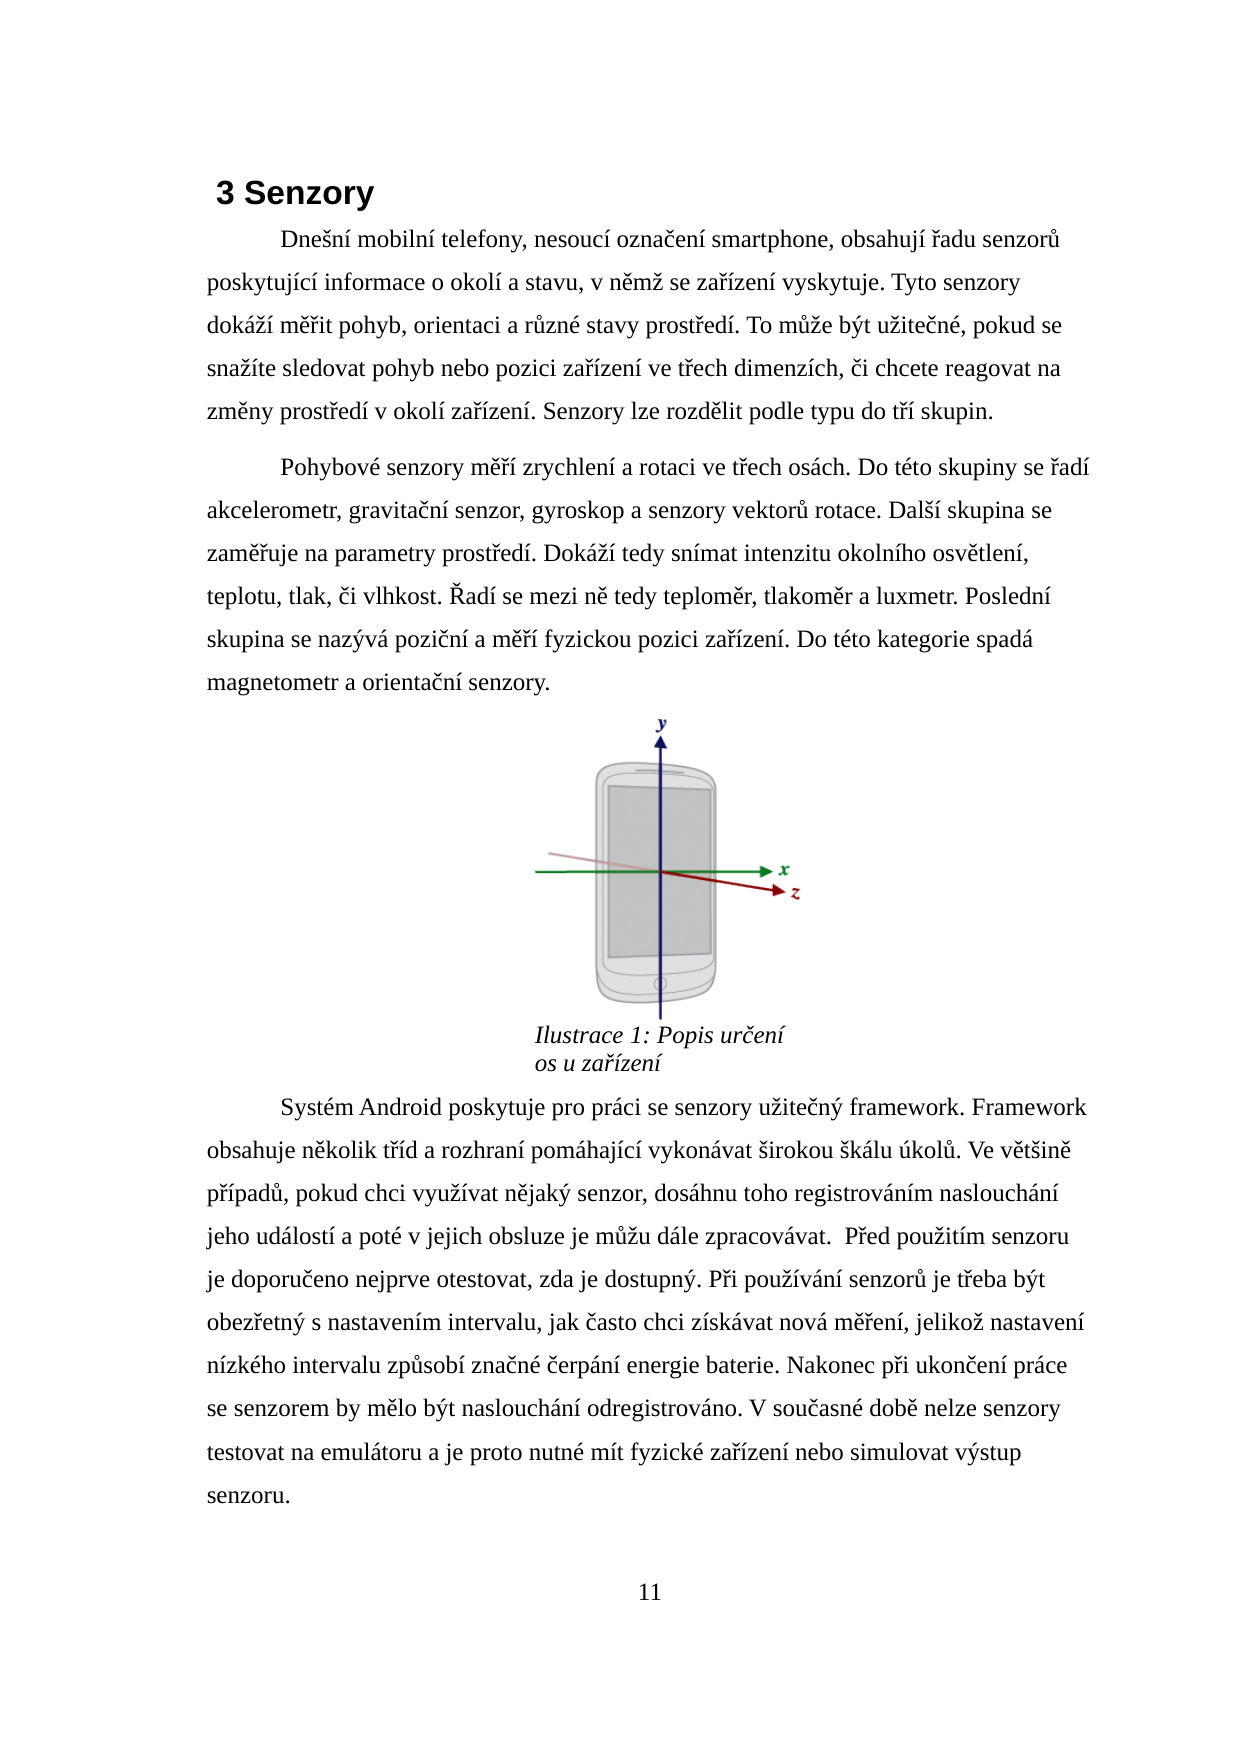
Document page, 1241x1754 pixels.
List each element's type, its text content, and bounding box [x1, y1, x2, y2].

text Systém Android poskytuje pro práci se senzory užitečný framework. Framework obsahuje několik tříd a rozhraní pomáhající vykonávat širokou škálu úkolů. Ve většině případů, pokud chci využívat nějaký senzor, dosáhnu toho registrováním naslouchání jeho událostí a poté v jejich obsluze je můžu dále zpracovávat. Před použitím senzoru je doporučeno nejprve otestovat, zda je dostupný. Při používání senzorů je třeba být obezřetný s nastavením intervalu, jak často chci získávat nová měření, jelikož nastavení nízkého intervalu způsobí značné čerpání energie baterie. Nakonec při ukončení práce se senzorem by mělo být naslouchání odregistrováno. V současné době nelze senzory testovat na emulátoru a je proto nutné mít fyzické zařízení nebo simulovat výstup senzoru. [207, 723, 1093, 1508]
subtitle Senzory [207, 173, 1093, 211]
text Dnešní mobilní telefony, nesoucí označení smartphone, obsahují řadu senzorů poskytující informace o okolí a stavu, v němž se zařízení vyskytuje. Tyto senzory dokáží měřit pohyb, orientaci a různé stavy prostředí. To může být užitečné, pokud se snažíte sledovat pohyb nebo pozici zařízení ve třech dimenzích, či chcete reagovat na změny prostředí v okolí zařízení. Senzory lze rozdělit podle typu do tří skupin. [207, 224, 1093, 425]
text Pohybové senzory měří zrychlení a rotaci ve třech osách. Do této skupiny se řadí akcelerometr, gravitační senzor, gyroskop a senzory vektorů rotace. Další skupina se zaměřuje na parametry prostředí. Dokáží tedy snímat intenzitu okolního osvětlení, teplotu, tlak, či vlhkost. Řadí se mezi ně tedy teploměr, tlakoměr a luxmetr. Poslední skupina se nazývá poziční a měří fyzickou pozici zařízení. Do této kategorie spadá magnetometr a orientační senzory. [207, 452, 1093, 696]
text Ilustrace 1: Popis určení os u zařízení [534, 1020, 801, 1077]
